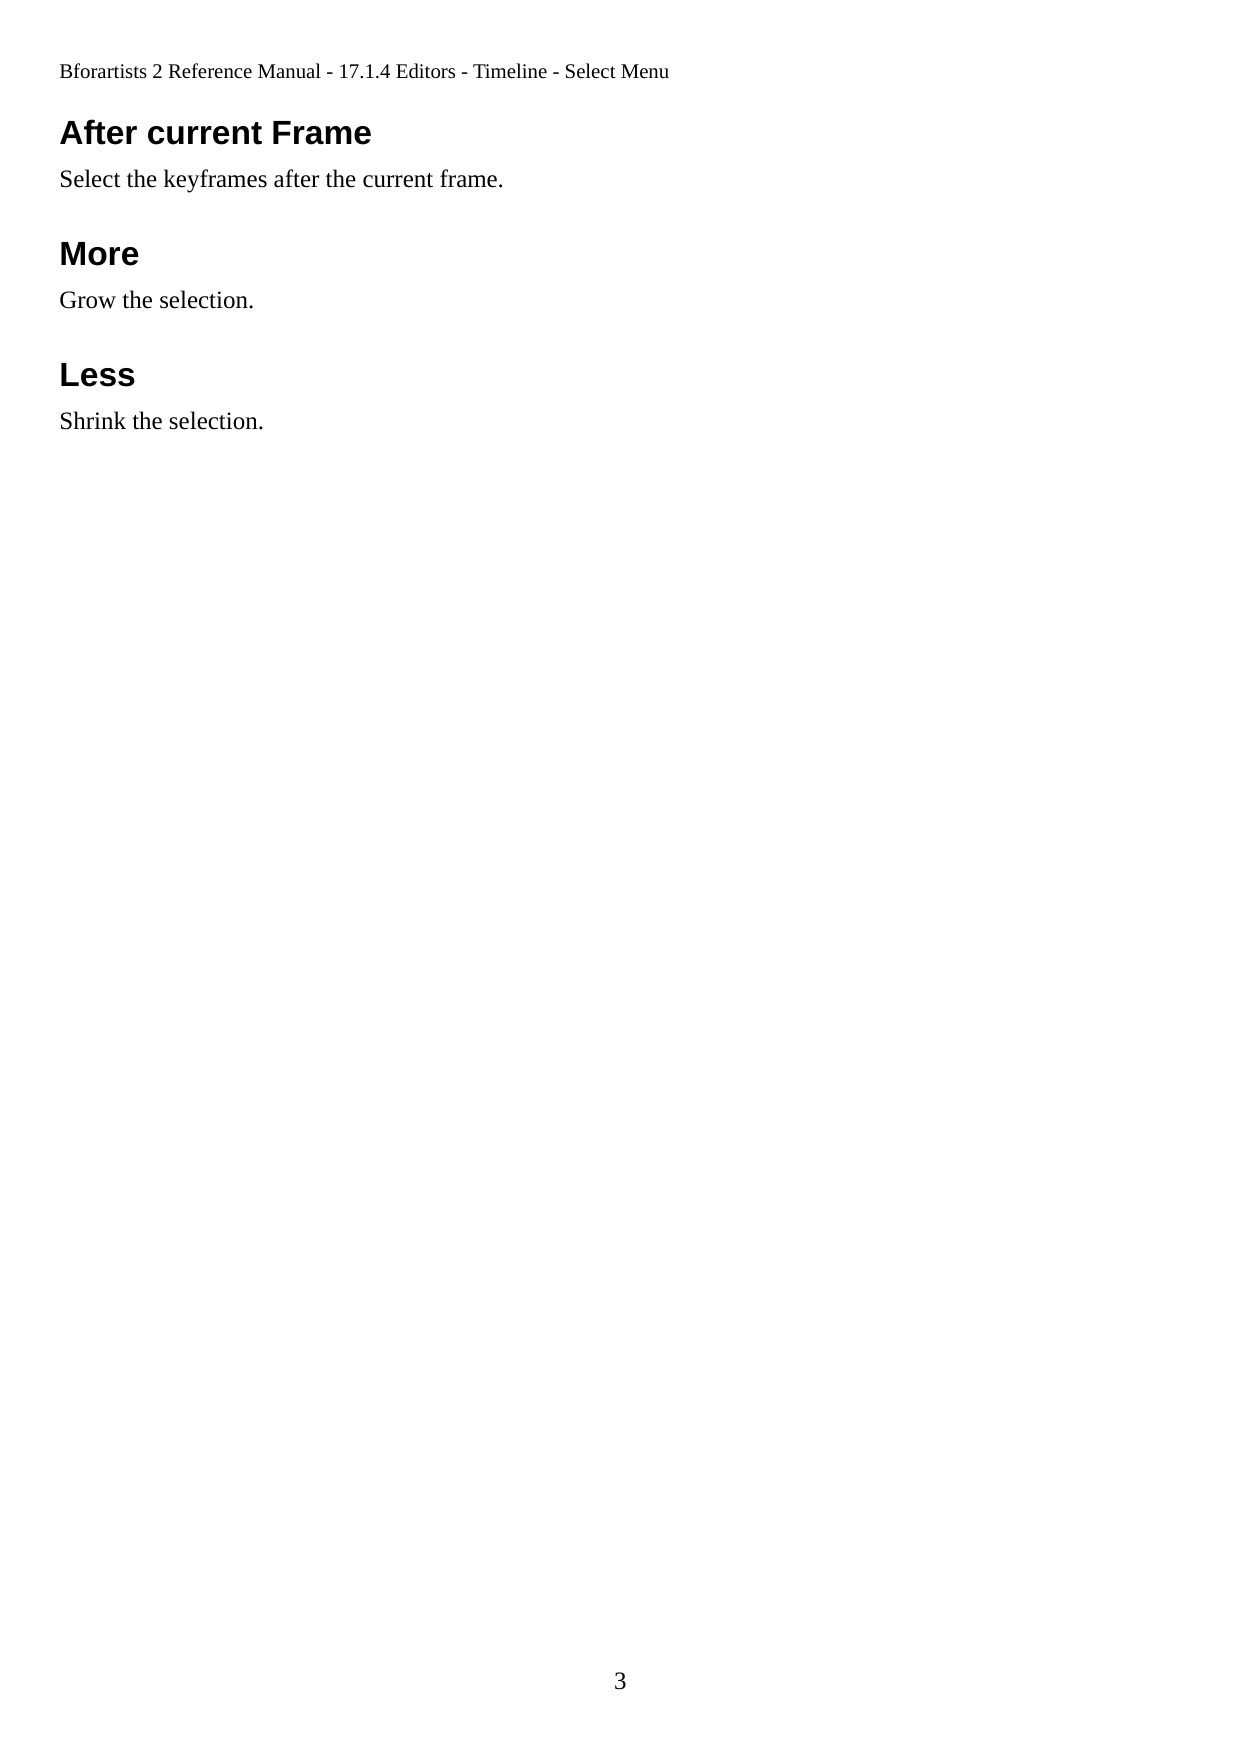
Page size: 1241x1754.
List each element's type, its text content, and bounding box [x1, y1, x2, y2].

text Select the keyframes after the current frame. [59, 164, 1181, 192]
text Grow the selection. [59, 285, 1181, 313]
subtitle Less [59, 355, 1181, 393]
subtitle After current Frame [59, 113, 1181, 151]
subtitle More [59, 234, 1181, 272]
text Shrink the selection. [59, 406, 1181, 434]
